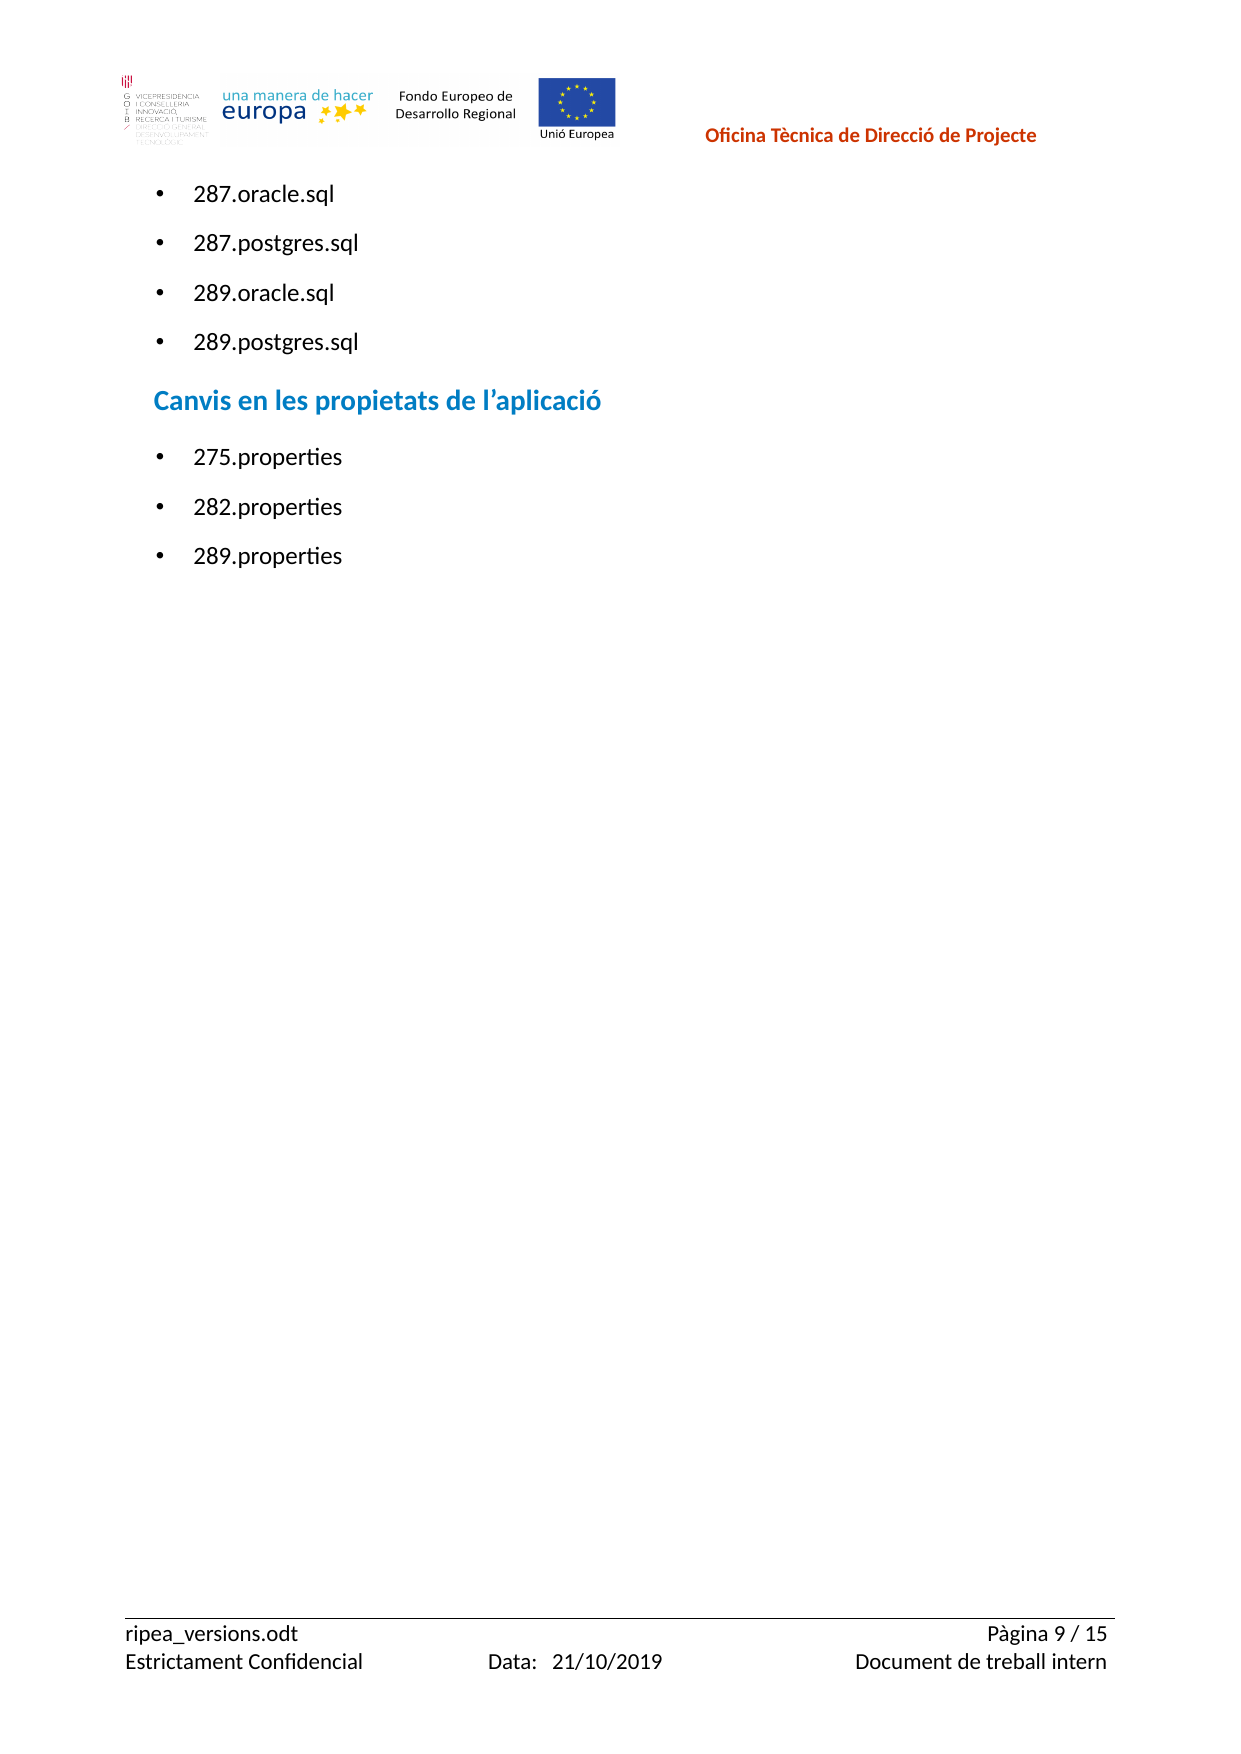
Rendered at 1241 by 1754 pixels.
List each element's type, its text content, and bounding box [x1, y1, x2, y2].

list 287.postgres.sql [156, 227, 1122, 258]
picture [118, 73, 213, 147]
list 282.properties [156, 491, 1122, 521]
picture [219, 73, 621, 147]
list 289.postgres.sql [156, 326, 1122, 357]
list 275.properties [156, 441, 1122, 472]
list 289.properties [156, 541, 1122, 571]
list 287.oracle.sql [156, 178, 1122, 208]
list 289.oracle.sql [156, 277, 1122, 307]
subtitle Canvis en les propietats de l’aplicació [153, 382, 1122, 418]
